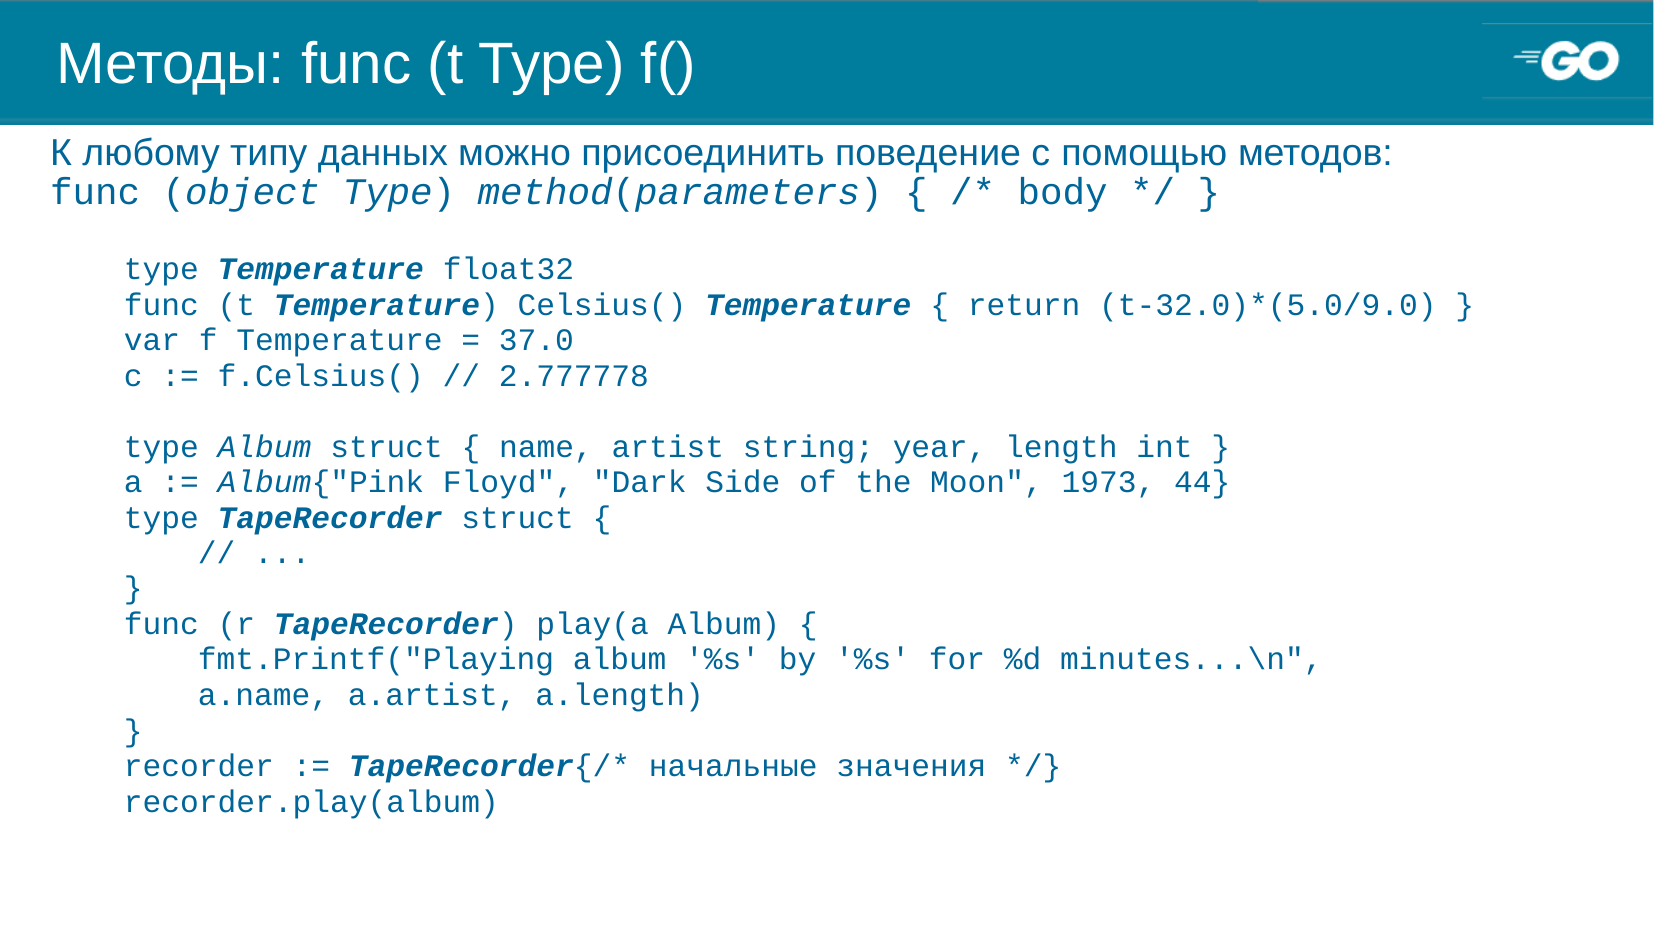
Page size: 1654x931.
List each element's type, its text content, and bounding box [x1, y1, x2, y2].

text_box К любому типу данных можно присоединить поведение с помощью методов: func (object Type) method(parameters) { /* body */ } type Temperature float32 func (t Temperature) Celsius() Temperature { return (t-32.0)*(5.0/9.0) } var f Temperature = 37.0 c := f.Celsius() // 2.777778 type Album struct { name, artist string; year, length int } a := Album{"Pink Floyd", "Dark Side of the Moon", 1973, 44} type TapeRecorder struct { // ... } func (r TapeRecorder) play(a Album) { fmt.Printf("Playing album '%s' by '%s' for %d minutes...\n", a.name, a.artist, a.length) } recorder := TapeRecorder{/* начальные значения */} recorder.play(album) [35, 124, 1619, 898]
picture [1542, 41, 1619, 81]
text_box Методы: func (t Type) f() [41, 23, 1495, 104]
